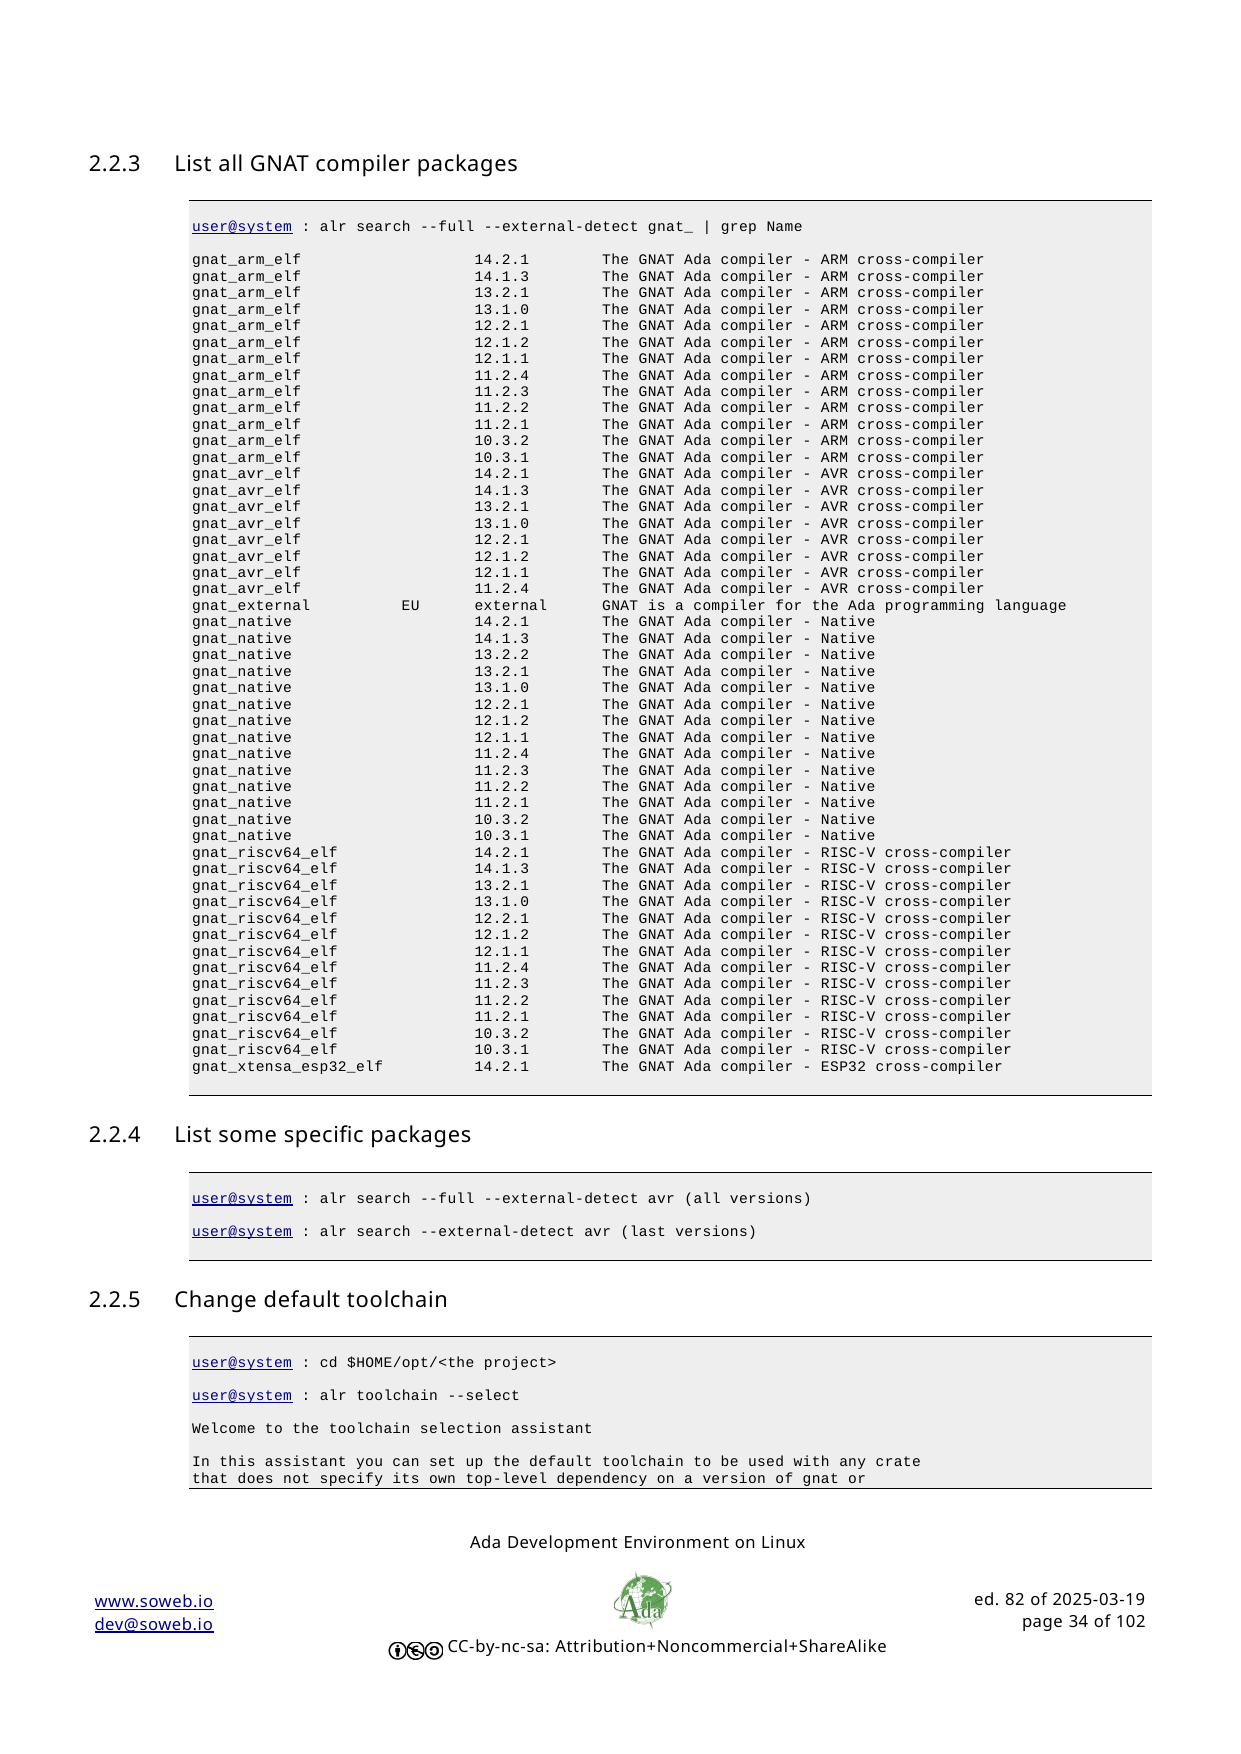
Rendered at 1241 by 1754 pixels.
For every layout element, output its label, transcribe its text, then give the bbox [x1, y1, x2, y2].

list gnat_riscv64_elf 12.1.2 The GNAT Ada compiler - RISC-V cross-compiler [189, 924, 1152, 941]
list gnat_avr_elf 12.2.1 The GNAT Ada compiler - AVR cross-compiler [189, 529, 1152, 546]
list gnat_arm_elf 11.2.2 The GNAT Ada compiler - ARM cross-compiler [189, 398, 1152, 414]
picture [613, 1571, 672, 1630]
list gnat_native 12.1.2 The GNAT Ada compiler - Native [189, 711, 1152, 727]
list gnat_native 11.2.2 The GNAT Ada compiler - Native [189, 776, 1152, 793]
list gnat_arm_elf 10.3.1 The GNAT Ada compiler - ARM cross-compiler [189, 447, 1152, 464]
list gnat_avr_elf 13.2.1 The GNAT Ada compiler - AVR cross-compiler [189, 497, 1152, 513]
list gnat_avr_elf 14.2.1 The GNAT Ada compiler - AVR cross-compiler [189, 464, 1152, 480]
list gnat_avr_elf 12.1.1 The GNAT Ada compiler - AVR cross-compiler [189, 562, 1152, 579]
list that does not specify its own top-level dependency on a version of gnat or [189, 1468, 1152, 1488]
list gnat_native 14.1.3 The GNAT Ada compiler - Native [189, 628, 1152, 645]
list gnat_avr_elf 11.2.4 The GNAT Ada compiler - AVR cross-compiler [189, 579, 1152, 595]
list user@system : cd $HOME/opt/<the project> user@system : alr toolchain --select [189, 1337, 1152, 1419]
list gnat_native 10.3.1 The GNAT Ada compiler - Native [189, 826, 1152, 842]
list Welcome to the toolchain selection assistant [189, 1419, 1152, 1435]
list gnat_arm_elf 10.3.2 The GNAT Ada compiler - ARM cross-compiler [189, 431, 1152, 447]
list user@system : alr search --full --external-detect avr (all versions) user@system : alr search --external-detect avr (last versions) [189, 1173, 1152, 1260]
list gnat_arm_elf 14.1.3 The GNAT Ada compiler - ARM cross-compiler [189, 266, 1152, 283]
subtitle Change default toolchain [88, 1284, 1152, 1325]
list gnat_native 11.2.1 The GNAT Ada compiler - Native [189, 793, 1152, 809]
list gnat_riscv64_elf 11.2.4 The GNAT Ada compiler - RISC-V cross-compiler [189, 957, 1152, 974]
list gnat_avr_elf 13.1.0 The GNAT Ada compiler - AVR cross-compiler [189, 513, 1152, 529]
list gnat_arm_elf 12.2.1 The GNAT Ada compiler - ARM cross-compiler [189, 316, 1152, 332]
list gnat_riscv64_elf 11.2.3 The GNAT Ada compiler - RISC-V cross-compiler [189, 974, 1152, 990]
picture [388, 1642, 443, 1660]
list gnat_riscv64_elf 10.3.1 The GNAT Ada compiler - RISC-V cross-compiler [189, 1040, 1152, 1056]
list gnat_native 13.2.2 The GNAT Ada compiler - Native [189, 645, 1152, 661]
list gnat_native 14.2.1 The GNAT Ada compiler - Native [189, 612, 1152, 628]
list gnat_riscv64_elf 14.1.3 The GNAT Ada compiler - RISC-V cross-compiler [189, 859, 1152, 875]
list gnat_riscv64_elf 12.1.1 The GNAT Ada compiler - RISC-V cross-compiler [189, 941, 1152, 957]
list gnat_riscv64_elf 13.2.1 The GNAT Ada compiler - RISC-V cross-compiler [189, 875, 1152, 892]
list gnat_avr_elf 12.1.2 The GNAT Ada compiler - AVR cross-compiler [189, 546, 1152, 562]
list gnat_arm_elf 11.2.4 The GNAT Ada compiler - ARM cross-compiler [189, 365, 1152, 381]
list gnat_native 13.1.0 The GNAT Ada compiler - Native [189, 678, 1152, 694]
list gnat_native 11.2.4 The GNAT Ada compiler - Native [189, 743, 1152, 760]
list gnat_arm_elf 12.1.2 The GNAT Ada compiler - ARM cross-compiler [189, 332, 1152, 348]
list gnat_xtensa_esp32_elf 14.2.1 The GNAT Ada compiler - ESP32 cross-compiler [189, 1056, 1152, 1095]
list gnat_riscv64_elf 11.2.1 The GNAT Ada compiler - RISC-V cross-compiler [189, 1007, 1152, 1023]
list gnat_external EU external GNAT is a compiler for the Ada programming language [189, 595, 1152, 612]
list gnat_arm_elf 13.2.1 The GNAT Ada compiler - ARM cross-compiler [189, 283, 1152, 299]
list gnat_avr_elf 14.1.3 The GNAT Ada compiler - AVR cross-compiler [189, 480, 1152, 497]
list gnat_riscv64_elf 10.3.2 The GNAT Ada compiler - RISC-V cross-compiler [189, 1023, 1152, 1040]
list gnat_arm_elf 13.1.0 The GNAT Ada compiler - ARM cross-compiler [189, 299, 1152, 316]
list gnat_riscv64_elf 12.2.1 The GNAT Ada compiler - RISC-V cross-compiler [189, 908, 1152, 924]
list gnat_native 13.2.1 The GNAT Ada compiler - Native [189, 661, 1152, 678]
list gnat_native 12.2.1 The GNAT Ada compiler - Native [189, 694, 1152, 711]
subtitle List all GNAT compiler packages [88, 148, 1152, 189]
list gnat_riscv64_elf 14.2.1 The GNAT Ada compiler - RISC-V cross-compiler [189, 842, 1152, 859]
list gnat_native 10.3.2 The GNAT Ada compiler - Native [189, 809, 1152, 826]
list gnat_arm_elf 11.2.3 The GNAT Ada compiler - ARM cross-compiler [189, 381, 1152, 398]
list user@system : alr search --full --external-detect gnat_ | grep Name gnat_arm_elf 14.2.1 The GNAT Ada compiler - ARM cross-compiler [189, 201, 1152, 266]
list gnat_arm_elf 11.2.1 The GNAT Ada compiler - ARM cross-compiler [189, 414, 1152, 431]
list gnat_native 11.2.3 The GNAT Ada compiler - Native [189, 760, 1152, 776]
subtitle List some specific packages [88, 1119, 1152, 1160]
list gnat_riscv64_elf 11.2.2 The GNAT Ada compiler - RISC-V cross-compiler [189, 990, 1152, 1007]
list gnat_riscv64_elf 13.1.0 The GNAT Ada compiler - RISC-V cross-compiler [189, 892, 1152, 908]
list gnat_arm_elf 12.1.1 The GNAT Ada compiler - ARM cross-compiler [189, 348, 1152, 365]
list gnat_native 12.1.1 The GNAT Ada compiler - Native [189, 727, 1152, 743]
list In this assistant you can set up the default toolchain to be used with any crate [189, 1452, 1152, 1468]
